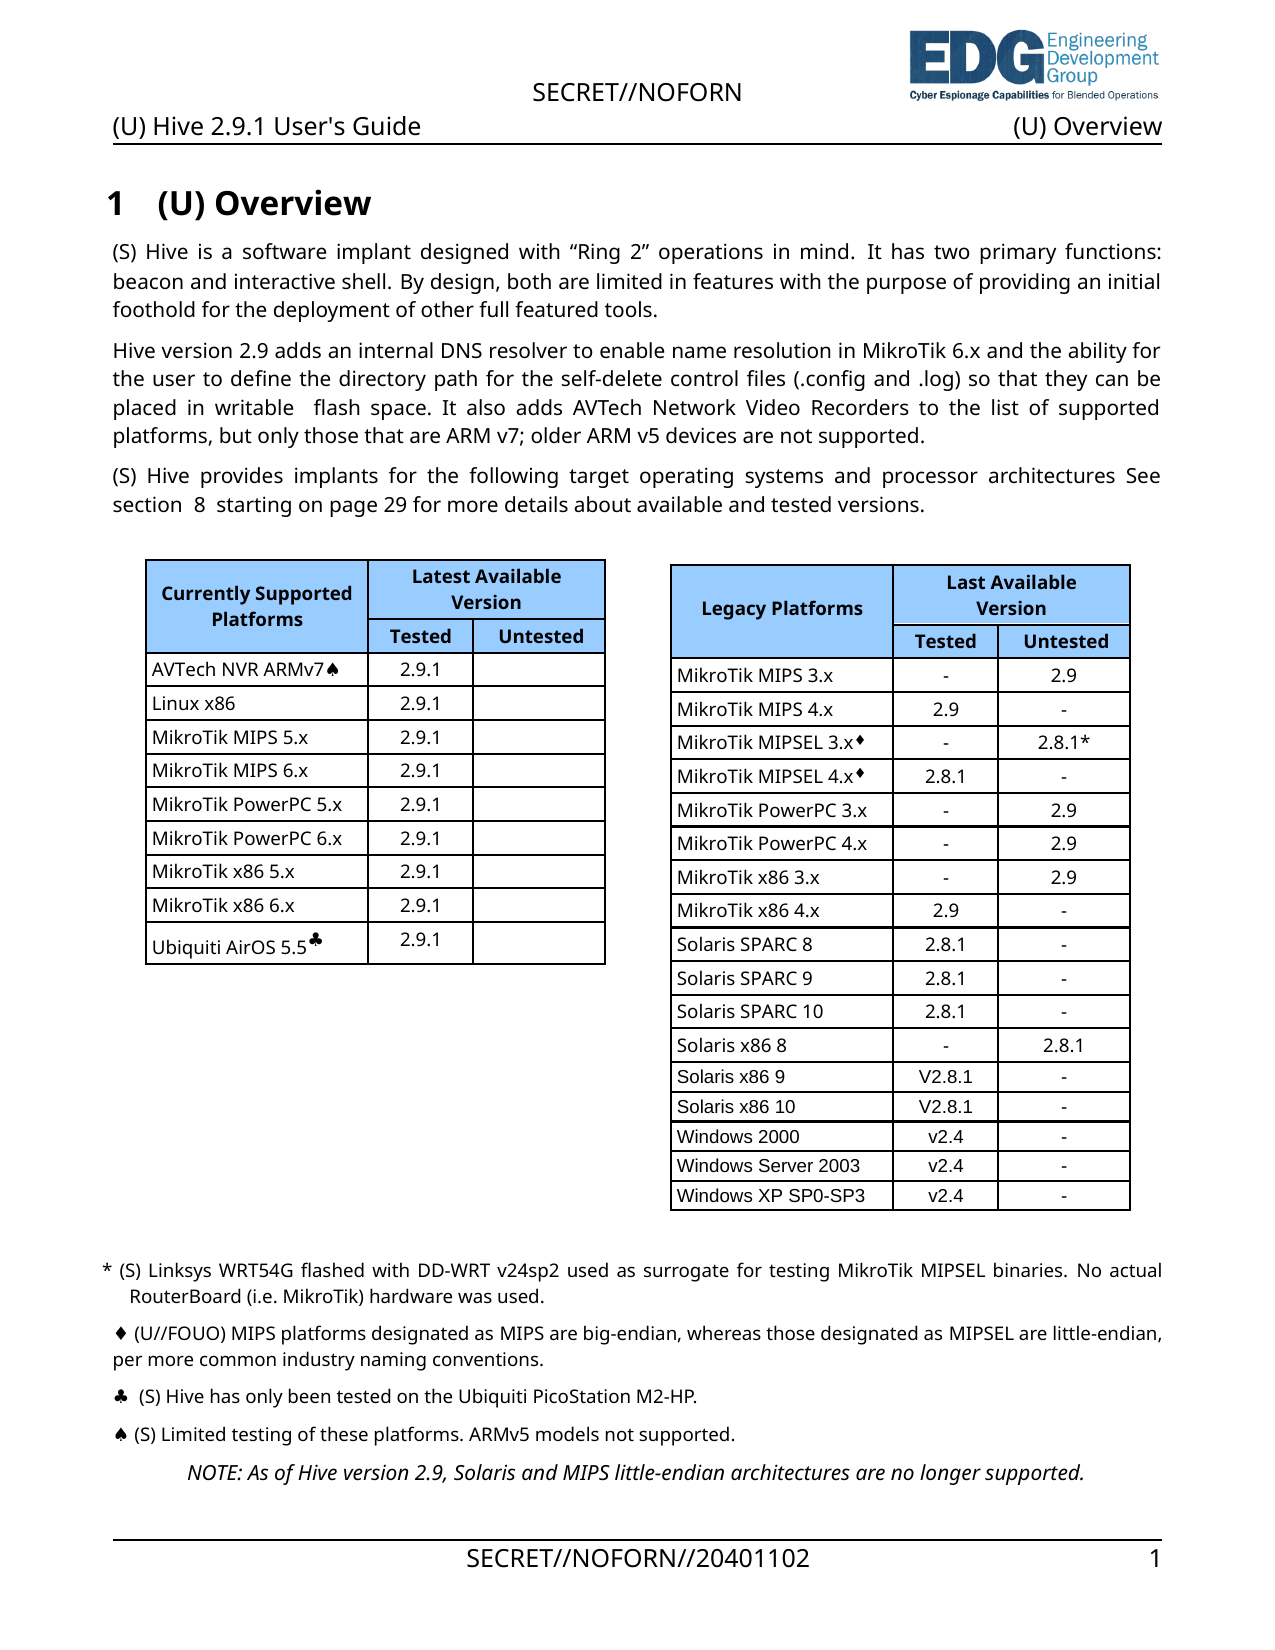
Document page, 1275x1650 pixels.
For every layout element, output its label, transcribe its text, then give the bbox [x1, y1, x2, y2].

table_cell - [894, 727, 997, 758]
table_cell 2.9 [999, 659, 1129, 691]
table_cell V2.8.1 [894, 1093, 997, 1120]
table_cell MikroTik x86 3.x [672, 861, 892, 893]
table_cell - [999, 760, 1129, 792]
table_cell Solaris x86 8 [672, 1029, 892, 1061]
table_cell V2.8.1 [894, 1063, 997, 1091]
table_cell Windows 2000 [672, 1123, 892, 1150]
subtitle (U) Overview [97, 180, 1162, 225]
table_cell v2.4 [894, 1123, 997, 1150]
table_cell - [999, 962, 1129, 994]
table_cell AVTech NVR ARMv7♠ [147, 654, 367, 685]
table_cell 2.9.1 [369, 923, 472, 963]
table_cell Tested [894, 626, 997, 657]
table_cell MikroTik MIPS 5.x [147, 721, 367, 752]
table_header Legacy Platforms [672, 566, 892, 657]
table_cell [474, 721, 604, 752]
table_cell Windows Server 2003 [672, 1152, 892, 1180]
table_cell Solaris x86 9 [672, 1063, 892, 1091]
picture [904, 27, 1163, 104]
text (S) Hive is a software implant designed with “Ring 2” operations in mind. It has two primary functions: beacon and interactive shell. By design, both are limited in features with the purpose of providing an initial foothold for the deployment of other full featured tools. [112, 237, 1162, 324]
table_cell Solaris SPARC 8 [672, 929, 892, 960]
table_cell 2.9.1 [369, 889, 472, 921]
table_cell [474, 822, 604, 853]
table_cell 2.9.1 [369, 788, 472, 820]
table_cell MikroTik PowerPC 6.x [147, 822, 367, 853]
table_cell 2.9.1 [369, 856, 472, 887]
table_cell Untested [474, 620, 604, 652]
table_cell - [999, 1182, 1129, 1209]
text ♠ (S) Limited testing of these platforms. ARMv5 models not supported. [112, 1421, 1162, 1447]
text ♦ (U//FOUO) MIPS platforms designated as MIPS are big-endian, whereas those designated as MIPSEL are little-endian, per more common industry naming conventions. [112, 1321, 1162, 1372]
table_header Latest Available Version [369, 561, 604, 618]
text Hive version 2.9 adds an internal DNS resolver to enable name resolution in MikroTik 6.x and the ability for the user to define the directory path for the self-delete control files (.config and .log) so that they can be placed in writable flash space. It also adds AVTech Network Video Recorders to the list of supported platforms, but only those that are ARM v7; older ARM v5 devices are not supported. [112, 336, 1162, 449]
table_cell - [999, 693, 1129, 724]
table_cell 2.9.1 [369, 687, 472, 719]
table_cell 2.9 [999, 794, 1129, 825]
table_cell Solaris SPARC 9 [672, 962, 892, 994]
table_cell MikroTik MIPS 6.x [147, 755, 367, 786]
table_header Currently Supported Platforms [147, 561, 367, 652]
table_cell - [894, 659, 997, 691]
table_cell MikroTik x86 4.x [672, 895, 892, 926]
table_cell v2.4 [894, 1182, 997, 1209]
table_cell 2.8.1* [999, 727, 1129, 758]
table_cell MikroTik MIPSEL 3.x♦ [672, 727, 892, 758]
text * (S) Linksys WRT54G flashed with DD-WRT v24sp2 used as surrogate for testing MikroTik MIPSEL binaries. No actual RouterBoard (i.e. MikroTik) hardware was used. [102, 1257, 1162, 1308]
table_cell 2.9 [999, 828, 1129, 859]
table_cell 2.8.1 [894, 760, 997, 792]
table_cell - [894, 1029, 997, 1061]
table_cell 2.8.1 [999, 1029, 1129, 1061]
table_cell Tested [369, 620, 472, 652]
table_cell Untested [999, 626, 1129, 657]
table_cell 2.9.1 [369, 721, 472, 752]
table_cell 2.8.1 [894, 996, 997, 1027]
table_cell Linux x86 [147, 687, 367, 719]
table_cell MikroTik PowerPC 5.x [147, 788, 367, 820]
table_cell MikroTik MIPSEL 4.x♦ [672, 760, 892, 792]
table_cell [474, 856, 604, 887]
table_cell - [999, 1123, 1129, 1150]
table_cell 2.9 [894, 895, 997, 926]
table_cell Solaris x86 10 [672, 1093, 892, 1120]
table_cell MikroTik x86 5.x [147, 856, 367, 887]
table_cell - [999, 996, 1129, 1027]
table_cell MikroTik MIPS 4.x [672, 693, 892, 724]
table_cell - [999, 929, 1129, 960]
table_cell - [894, 861, 997, 893]
table_cell [474, 687, 604, 719]
table_cell v2.4 [894, 1152, 997, 1180]
table_cell [474, 788, 604, 820]
table_cell MikroTik MIPS 3.x [672, 659, 892, 691]
table_cell Solaris SPARC 10 [672, 996, 892, 1027]
table_cell - [999, 1093, 1129, 1120]
table_cell [474, 654, 604, 685]
table_cell Ubiquiti AirOS 5.5♣ [147, 923, 367, 963]
table_cell MikroTik x86 6.x [147, 889, 367, 921]
table_cell MikroTik PowerPC 3.x [672, 794, 892, 825]
table_cell 2.9.1 [369, 822, 472, 853]
table_cell 2.8.1 [894, 962, 997, 994]
table_header Last Available Version [894, 566, 1129, 623]
table_cell [474, 755, 604, 786]
text (S) Hive provides implants for the following target operating systems and processor architectures See section 8 starting on page 25 for more details about available and tested versions. [112, 461, 1162, 518]
table_cell Windows XP SP0-SP3 [672, 1182, 892, 1209]
table_cell - [999, 1063, 1129, 1091]
table_cell [474, 923, 604, 963]
table_cell 2.9.1 [369, 755, 472, 786]
text NOTE: As of Hive version 2.9, Solaris and MIPS little-endian architectures are no longer supported. [112, 1458, 1162, 1487]
table_cell - [999, 895, 1129, 926]
table_cell - [894, 828, 997, 859]
table_cell [474, 889, 604, 921]
table_cell 2.9.1 [369, 654, 472, 685]
table_cell - [999, 1152, 1129, 1180]
text ♣ (S) Hive has only been tested on the Ubiquiti PicoStation M2-HP. [112, 1383, 1162, 1409]
table_cell 2.9 [999, 861, 1129, 893]
table_cell MikroTik PowerPC 4.x [672, 828, 892, 859]
table_cell - [894, 794, 997, 825]
table_cell 2.9 [894, 693, 997, 724]
table_cell 2.8.1 [894, 929, 997, 960]
